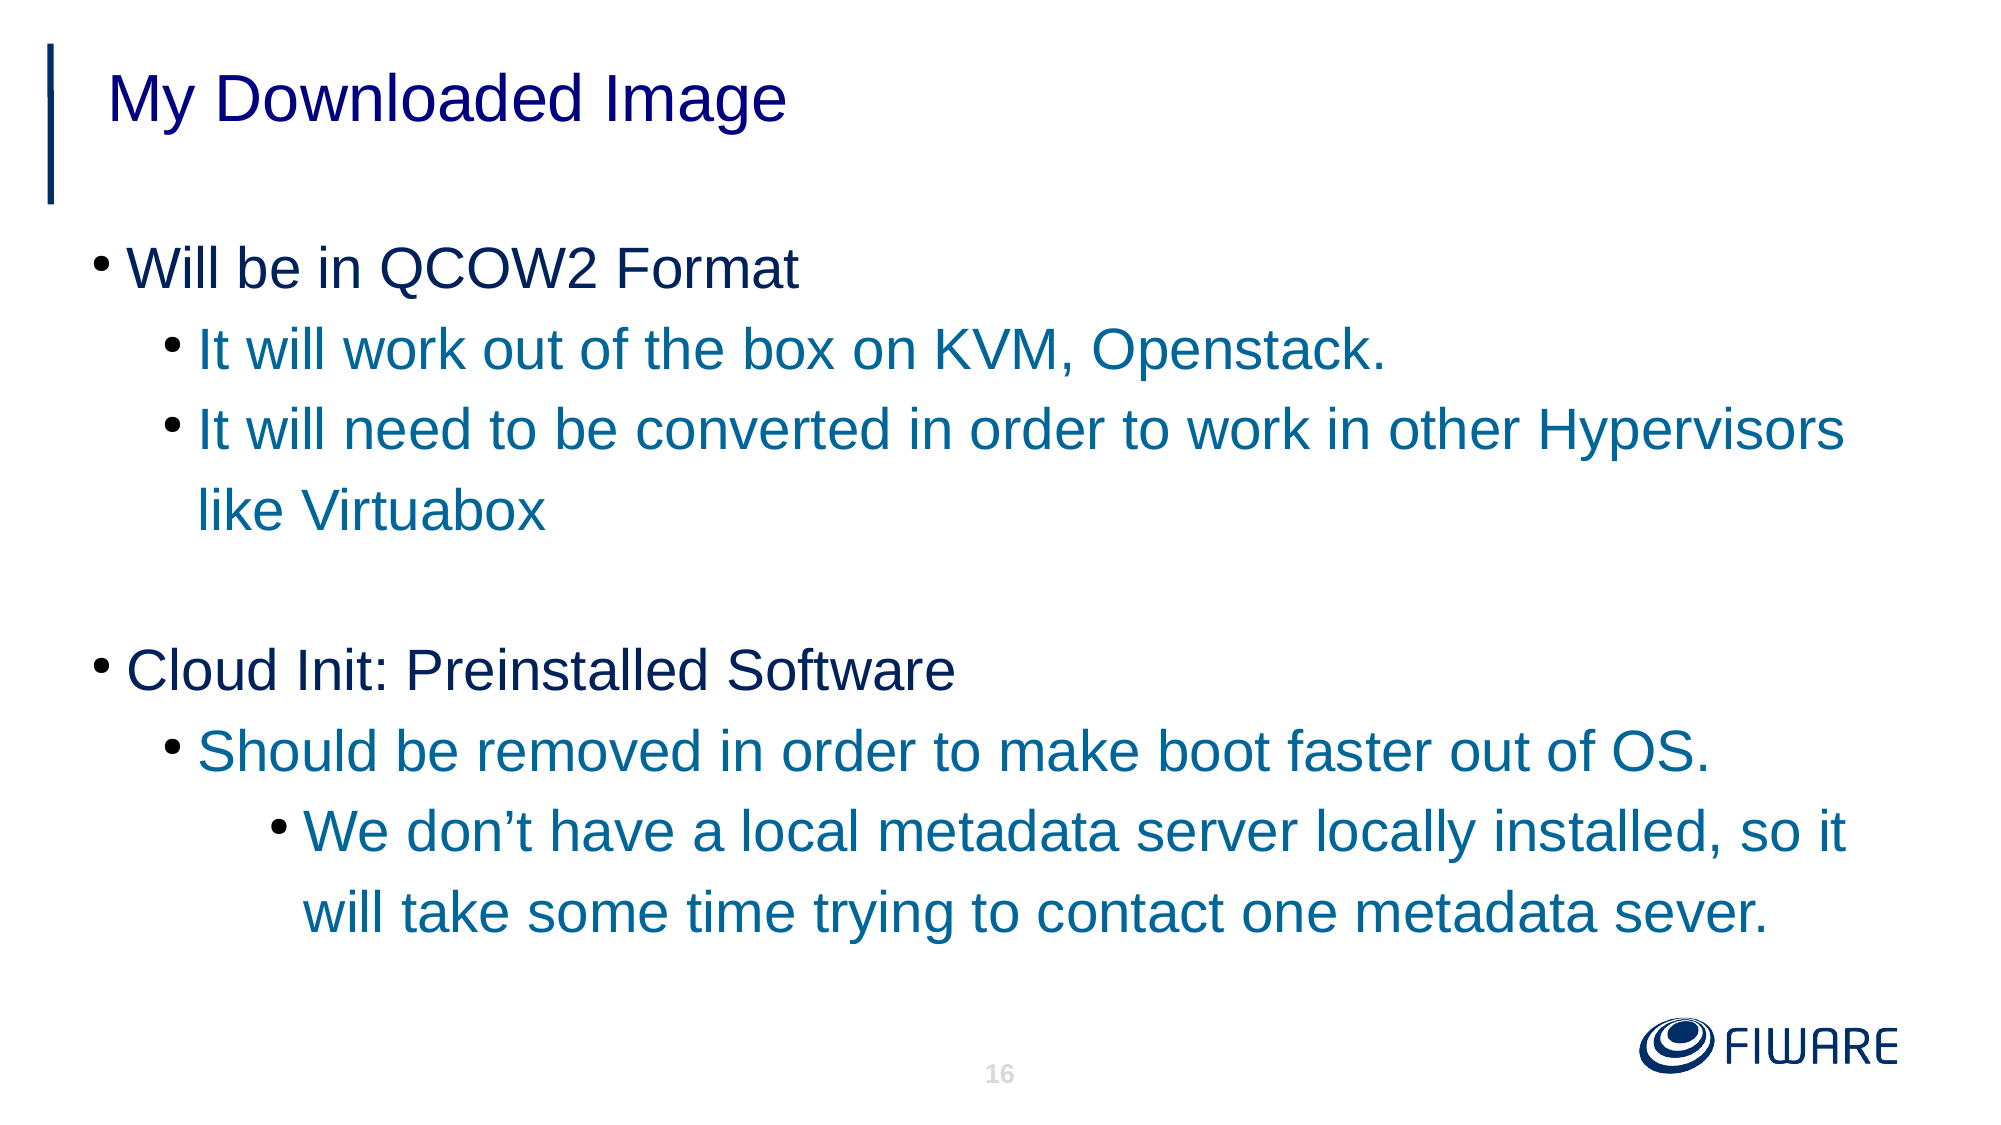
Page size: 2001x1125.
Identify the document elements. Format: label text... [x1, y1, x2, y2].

slide_number [887, 1042, 1113, 1103]
picture [1635, 1012, 1905, 1077]
title My Downloaded Image [92, 47, 1704, 250]
text_box Will be in QCOW2 Format It will work out of the box on KVM, Openstack. It will need to be converted in order to work in other Hypervisors like Virtuabox Cloud Init: Preinstalled Software Should be removed in order to make boot faster out of OS. We don’t have a local metadata server locally installed, so it will take some time trying to contact one metadata sever. [76, 212, 1902, 952]
